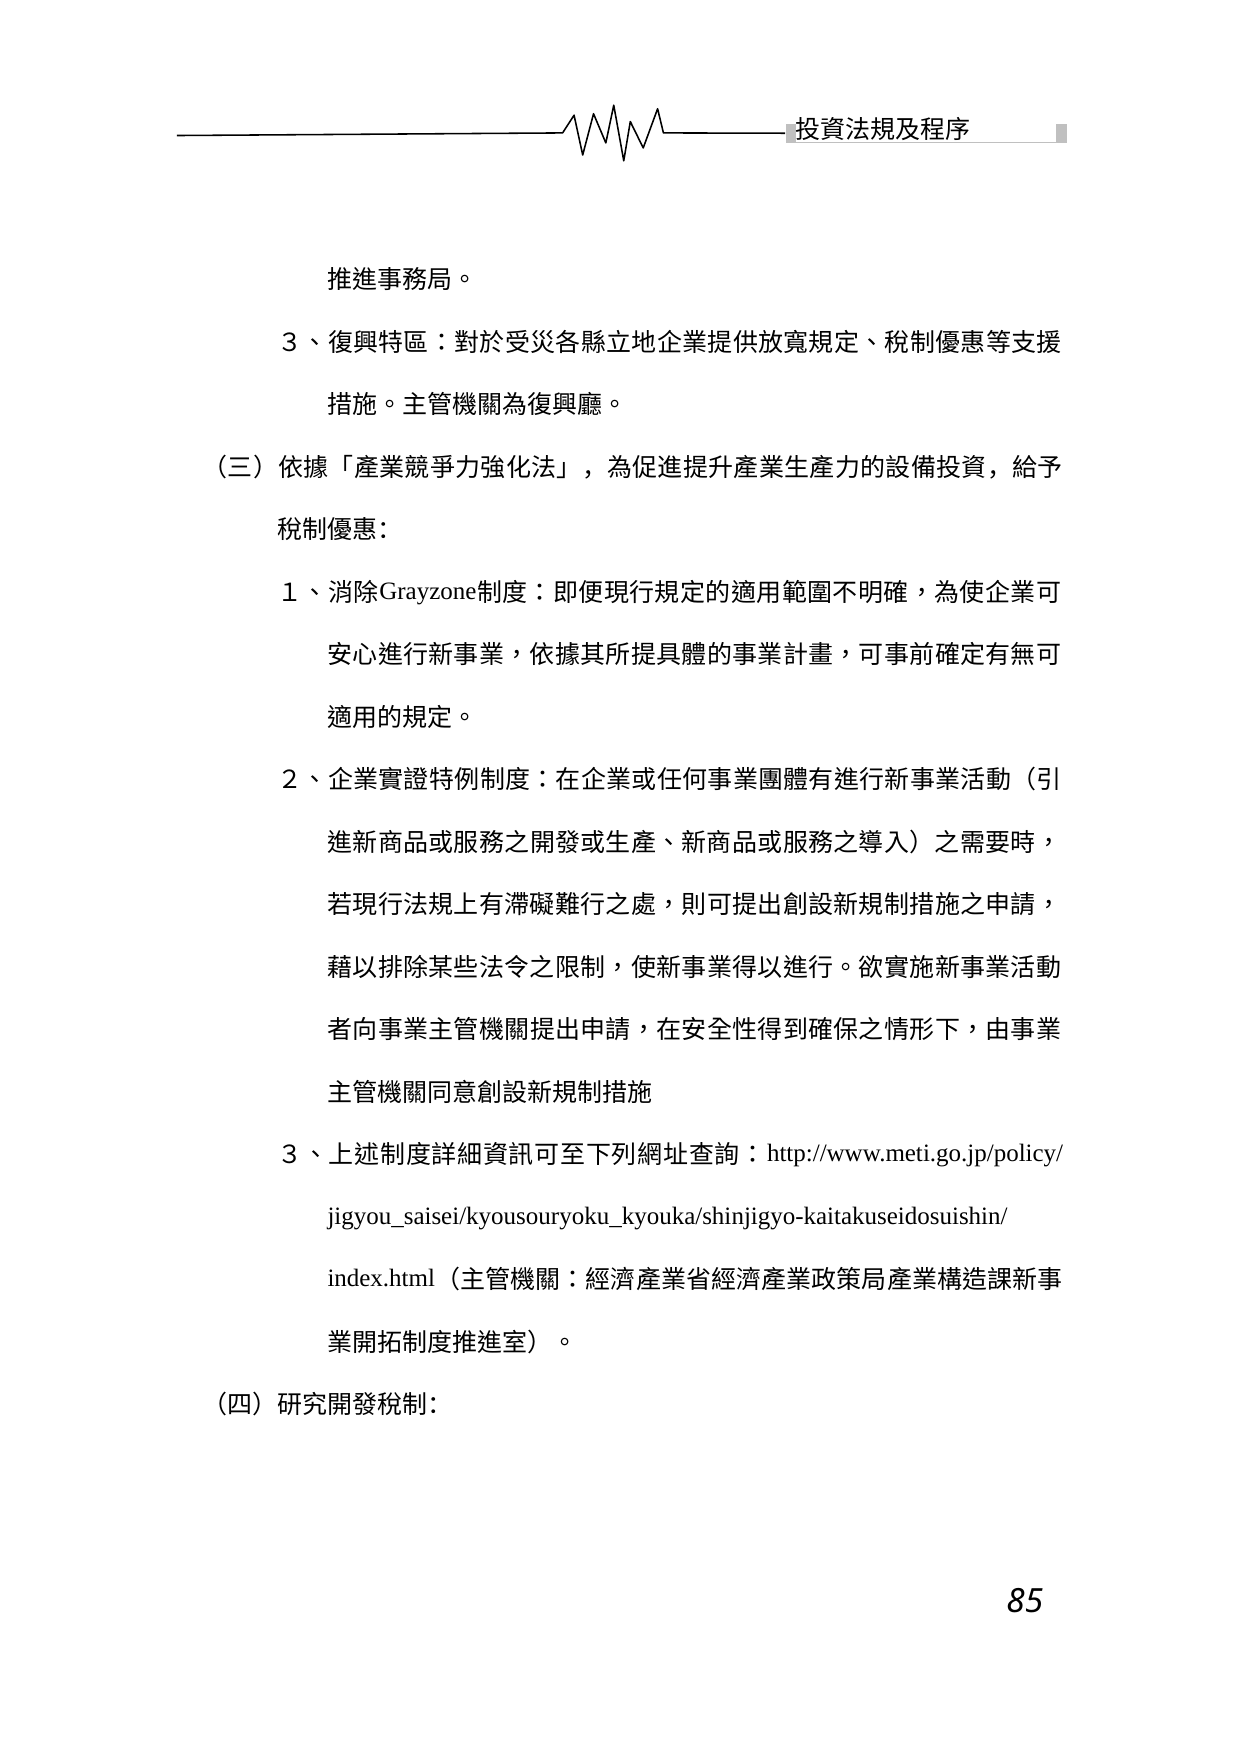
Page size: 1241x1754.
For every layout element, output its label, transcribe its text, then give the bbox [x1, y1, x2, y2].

text （四）研究開發稅制： [202, 1361, 1063, 1424]
text ２、企業實證特例制度：在企業或任何事業團體有進行新事業活動（引進新商品或服務之開發或生產、新商品或服務之導入）之需要時，若現行法規上有滯礙難行之處，則可提出創設新規制措施之申請，藉以排除某些法令之限制，使新事業得以進行。欲實施新事業活動者向事業主管機關提出申請，在安全性得到確保之情形下，由事業主管機關同意創設新規制措施 [277, 736, 1063, 1111]
text ３、復興特區：對於受災各縣立地企業提供放寬規定、稅制優惠等支援措施。主管機關為復興廳。 [277, 299, 1063, 424]
text （三）依據「產業競爭力強化法」，為促進提升產業生產力的設備投資，給予稅制優惠： [202, 424, 1063, 549]
text 推進事務局。 [277, 236, 1063, 299]
text １、消除Grayzone制度：即便現行規定的適用範圍不明確，為使企業可安心進行新事業，依據其所提具體的事業計畫，可事前確定有無可適用的規定。 [277, 549, 1063, 736]
text ３、上述制度詳細資訊可至下列網址查詢：http://www.meti.go.jp/policy/jigyou_saisei/kyousouryoku_kyouka/shinjigyo-kaitakuseidosuishin/index.html（主管機關：經濟產業省經濟產業政策局產業構造課新事業開拓制度推進室）。 [277, 1111, 1063, 1361]
